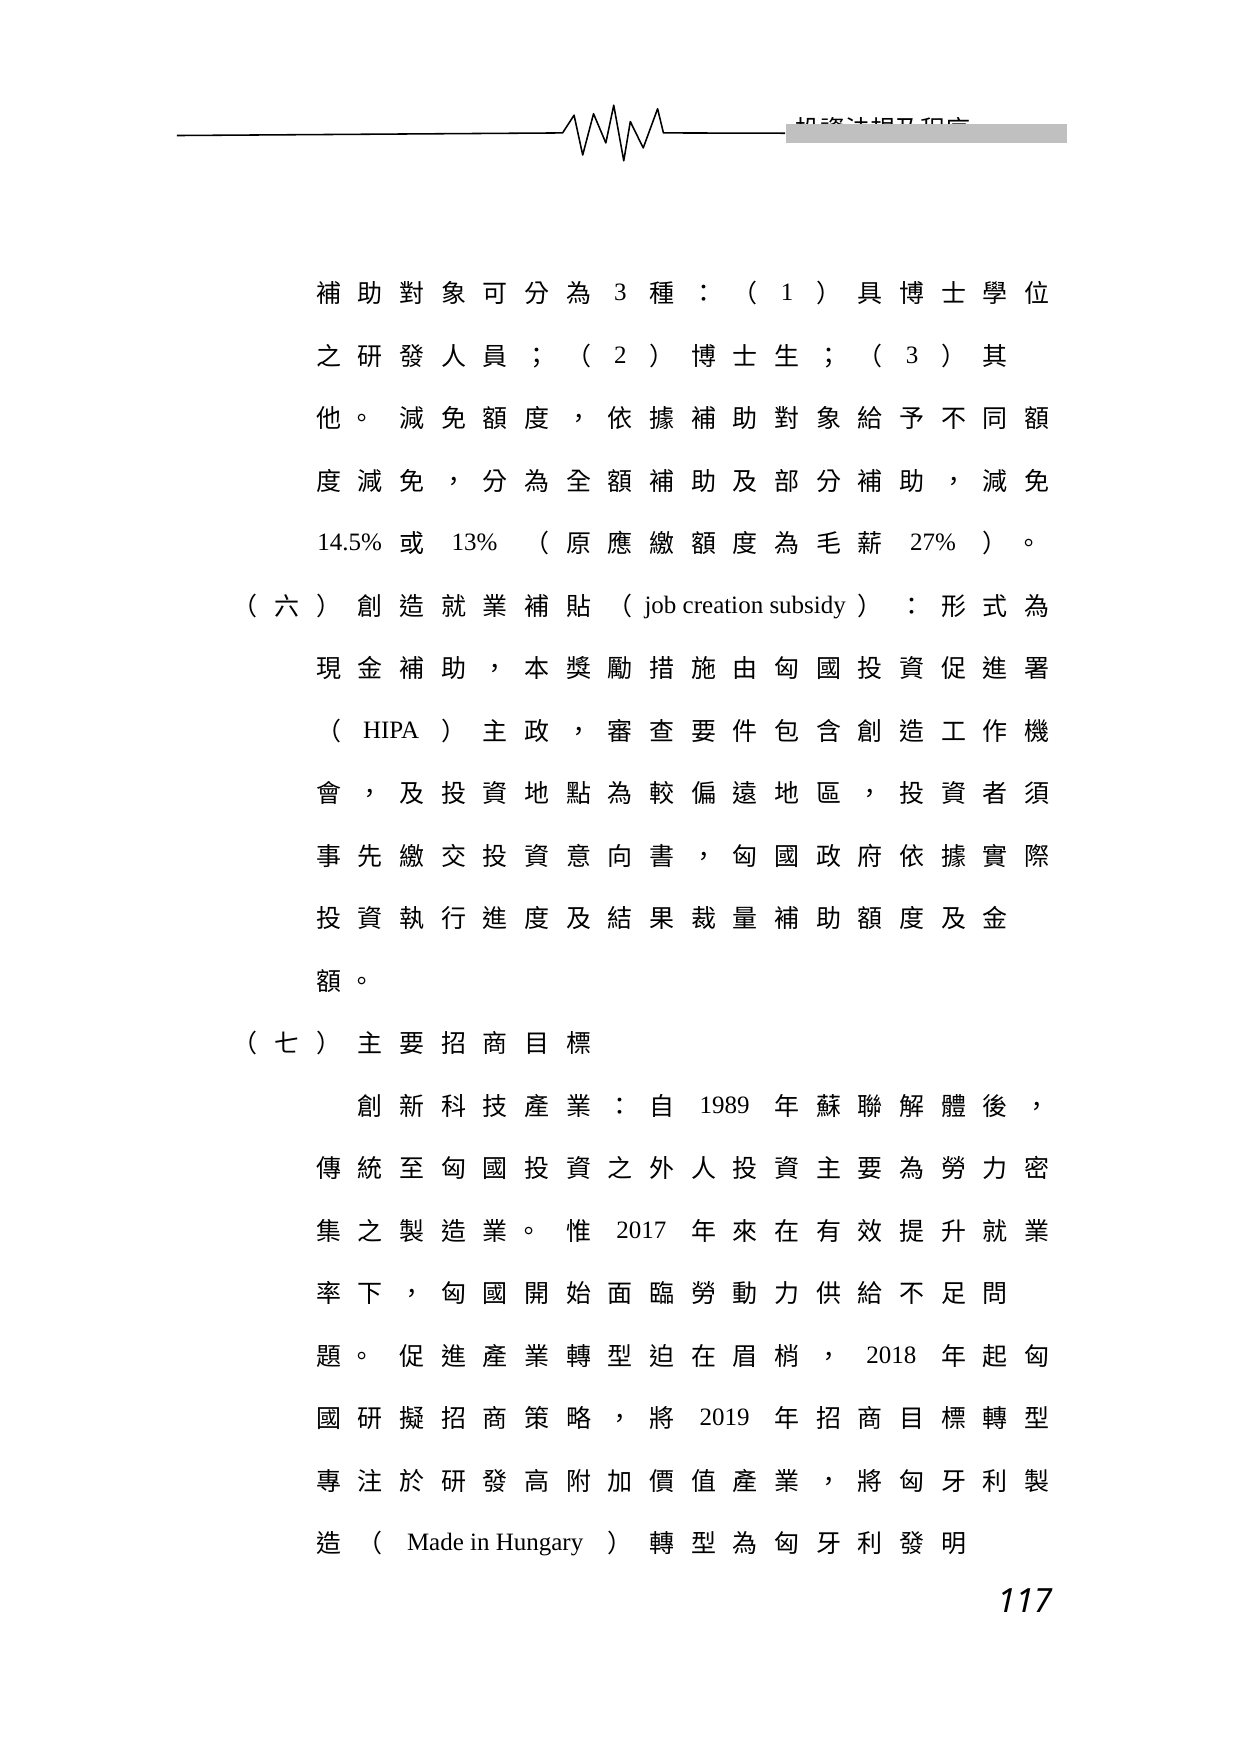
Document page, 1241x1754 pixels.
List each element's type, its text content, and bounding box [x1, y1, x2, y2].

text （六）創造就業補貼（job creation subsidy）：形式為現金補助，本獎勵措施由匈國投資促進署（HIPA）主政，審查要件包含創造工作機會，及投資地點為較偏遠地區，投資者須事先繳交投資意向書，匈國政府依據實際投資執行進度及結果裁量補助額度及金額。 [207, 563, 1058, 1000]
text 創新科技產業：自1989年蘇聯解體後，傳統至匈國投資之外人投資主要為勞力密集之製造業。惟2017年來在有效提升就業率下，匈國開始面臨勞動力供給不足問題。促進產業轉型迫在眉梢，2018年起匈國研擬招商策略，將2019年招商目標轉型專注於研發高附加價值產業，將匈牙利製造（Made in Hungary）轉型為匈牙利發明 [281, 1063, 1058, 1563]
text 補助對象可分為3種：（1）具博士學位之研發人員；（2）博士生；（3）其他。減免額度，依據補助對象給予不同額度減免，分為全額補助及部分補助，減免14.5%或13%（原應繳額度為毛薪27%）。 [207, 250, 1058, 563]
text （七）主要招商目標 [207, 1000, 1058, 1063]
